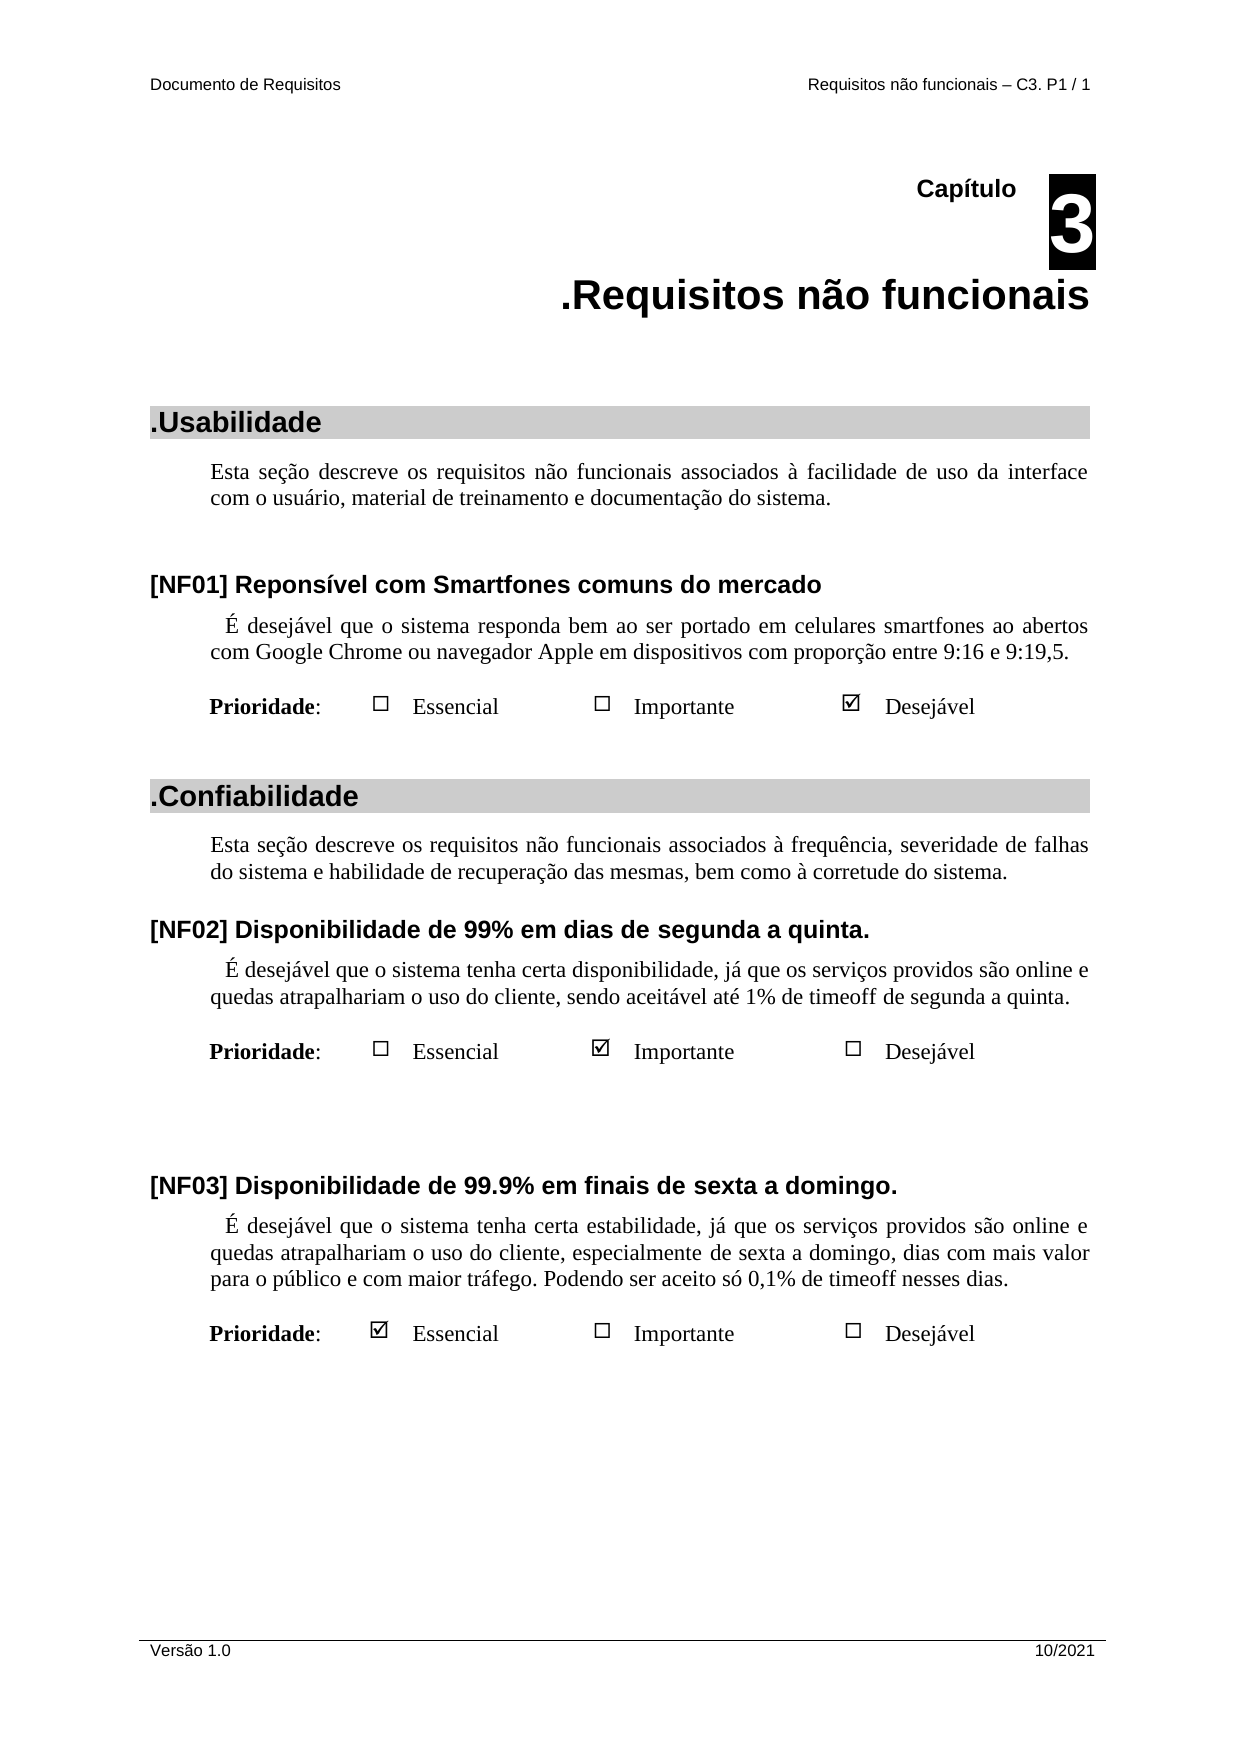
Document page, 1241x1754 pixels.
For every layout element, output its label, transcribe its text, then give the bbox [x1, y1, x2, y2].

table_header  [829, 1298, 873, 1369]
table_header  [578, 671, 622, 742]
subtitle [NF01] Reponsível com Smartfones comuns do mercado [150, 571, 1090, 599]
table_header Essencial [401, 1016, 578, 1086]
table_header Importante [623, 1298, 829, 1369]
table_header Prioridade: [194, 671, 357, 742]
table_header Essencial [401, 671, 578, 742]
text É desejável que o sistema tenha certa estabilidade, já que os serviços providos são online e quedas atrapalhariam o uso do cliente, especialmente de sexta a domingo, dias com mais valor para o público e com maior tráfego. Podendo ser aceito só 0,1% de timeoff nesses dias. [210, 1213, 1090, 1292]
table_header Importante [623, 671, 829, 742]
text Esta seção descreve os requisitos não funcionais associados à facilidade de uso da interface com o usuário, material de treinamento e documentação do sistema. [210, 458, 1090, 511]
table_header Desejável [874, 1298, 1017, 1369]
text Esta seção descreve os requisitos não funcionais associados à frequência, severidade de falhas do sistema e habilidade de recuperação das mesmas, bem como à corretude do sistema. [210, 831, 1090, 884]
text É desejável que o sistema tenha certa disponibilidade, já que os serviços providos são online e quedas atrapalhariam o uso do cliente, sendo aceitável até 1% de timeoff de segunda a quinta. [210, 957, 1090, 1009]
text 3 [1035, 174, 1096, 270]
table_header Desejável [874, 671, 1017, 742]
subtitle [NF02] Disponibilidade de 99% em dias de segunda a quinta. [150, 915, 1090, 944]
table_header Essencial [401, 1298, 578, 1369]
subtitle [NF03] Disponibilidade de 99.9% em finais de sexta a domingo. [150, 1171, 1090, 1200]
table_header  [357, 1016, 401, 1086]
table_header Importante [623, 1016, 829, 1086]
subtitle Requisitos não funcionais [150, 270, 1090, 318]
table_header Desejável [874, 1016, 1017, 1086]
table_header  [357, 671, 401, 742]
text É desejável que o sistema responda bem ao ser portado em celulares smartfones ao abertos com Google Chrome ou navegador Apple em dispositivos com proporção entre 9:16 e 9:19,5. [210, 612, 1090, 664]
table_header  [829, 1016, 873, 1086]
subtitle Usabilidade [150, 406, 1090, 439]
subtitle Confiabilidade [150, 779, 1090, 813]
text Capítulo [150, 174, 1035, 270]
table_header  [357, 1298, 401, 1369]
table_header Prioridade: [194, 1298, 357, 1369]
table_header  [578, 1016, 622, 1086]
table_header  [829, 671, 873, 742]
table_header Prioridade: [194, 1016, 357, 1086]
table_header  [578, 1298, 622, 1369]
